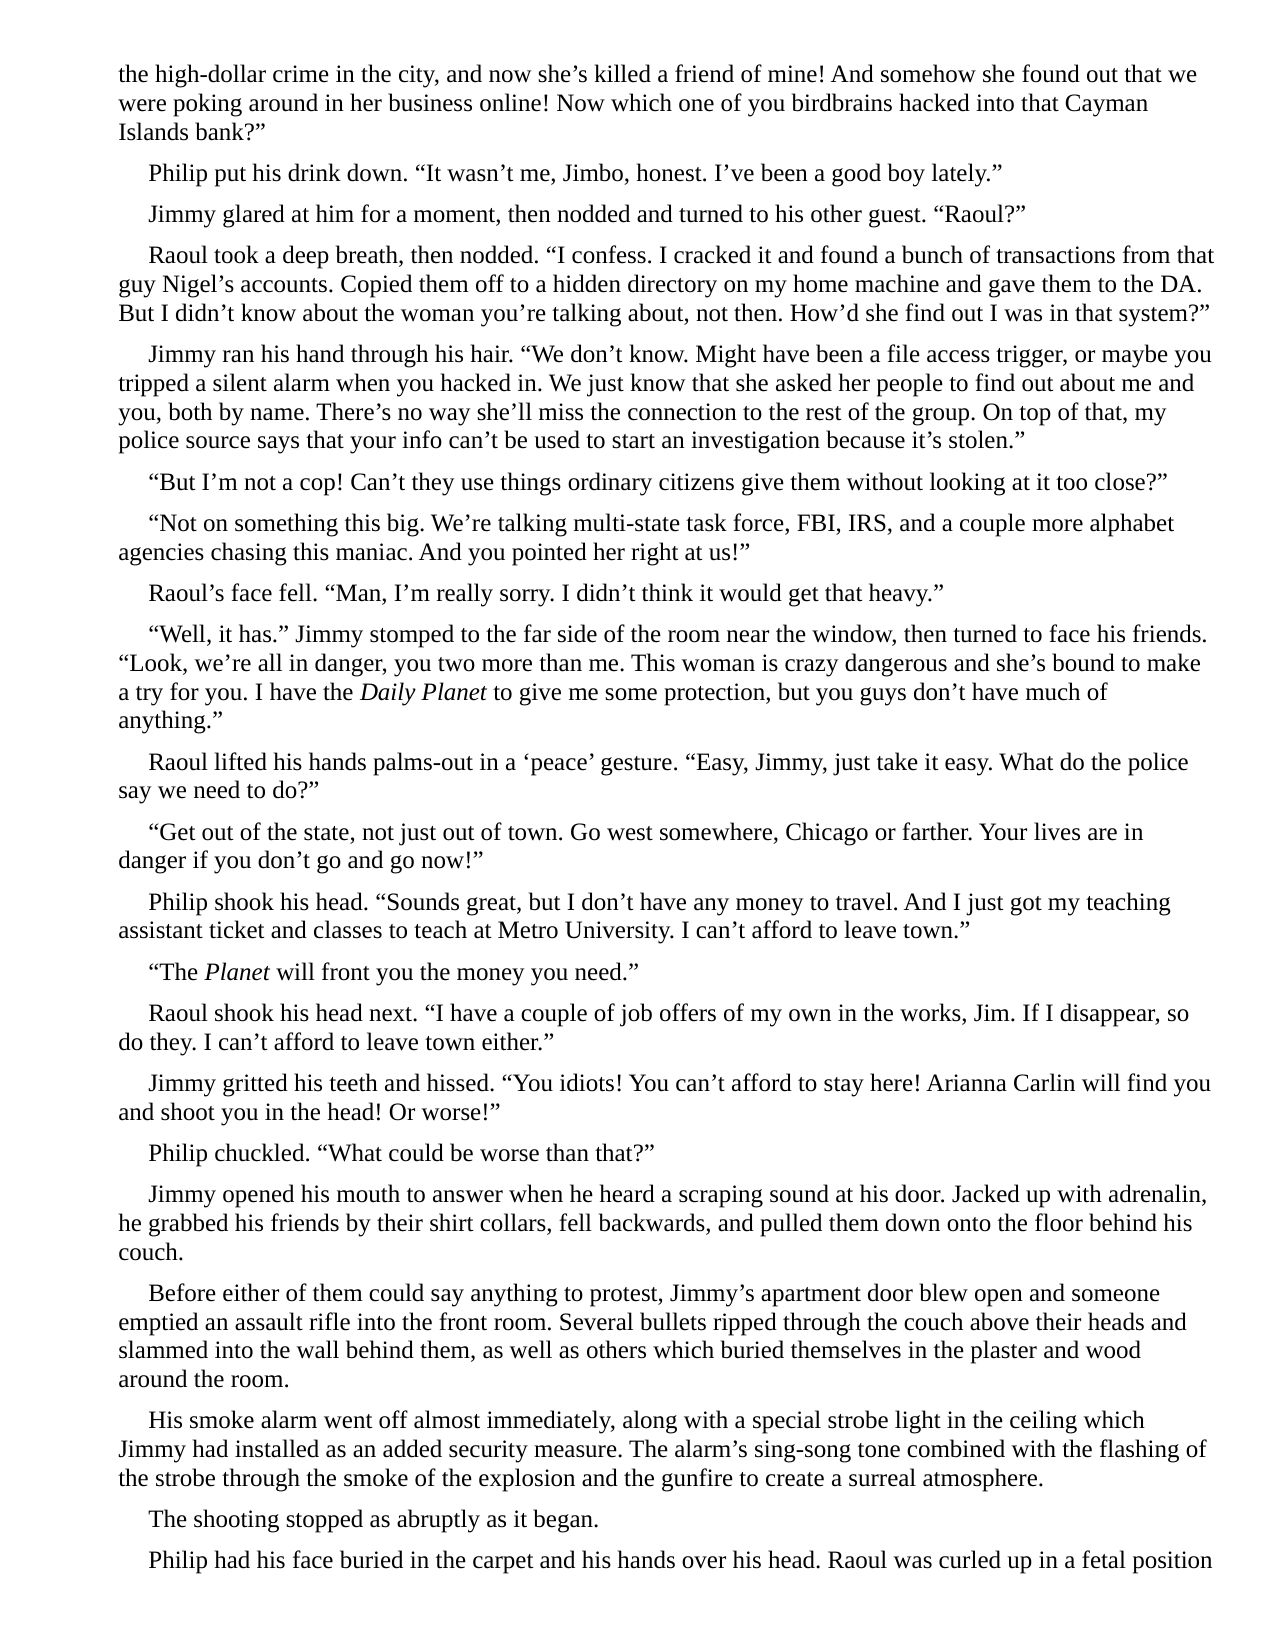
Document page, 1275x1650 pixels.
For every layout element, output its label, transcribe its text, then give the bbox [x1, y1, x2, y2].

text the high-dollar crime in the city, and now she’s killed a friend of mine! And somehow she found out that we were poking around in her business online! Now which one of you birdbrains hacked into that Cayman Islands bank?” [118, 59, 1216, 145]
text Jimmy gritted his teeth and hissed. “You idiots! You can’t afford to stay here! Arianna Carlin will find you and shoot you in the head! Or worse!” [118, 1068, 1216, 1125]
text Philip had his face buried in the carpet and his hands over his head. Raoul was curled up in a fetal position [118, 1545, 1216, 1574]
text Philip chuckled. “What could be worse than that?” [118, 1138, 1216, 1167]
text “But I’m not a cop! Can’t they use things ordinary citizens give them without looking at it too close?” [118, 467, 1216, 495]
text “Get out of the state, not just out of town. Go west somewhere, Chicago or farther. Your lives are in danger if you don’t go and go now!” [118, 817, 1216, 874]
text Raoul’s face fell. “Man, I’m really sorry. I didn’t think it would get that heavy.” [118, 578, 1216, 607]
text Jimmy glared at him for a moment, then nodded and turned to his other guest. “Raoul?” [118, 199, 1216, 228]
text Philip shook his head. “Sounds great, but I don’t have any money to travel. And I just got my teaching assistant ticket and classes to teach at Metro University. I can’t afford to leave town.” [118, 887, 1216, 944]
text Philip put his drink down. “It wasn’t me, Jimbo, honest. I’ve been a good boy lately.” [118, 158, 1216, 187]
text Before either of them could say anything to protest, Jimmy’s apartment door blew open and someone emptied an assault rifle into the front room. Several bullets ripped through the couch above their heads and slammed into the wall behind them, as well as others which buried themselves in the plaster and wood around the room. [118, 1278, 1216, 1393]
text “Well, it has.” Jimmy stomped to the far side of the room near the window, then turned to face his friends. “Look, we’re all in danger, you two more than me. This woman is crazy dangerous and she’s bound to make a try for you. I have the Daily Planet to give me some protection, but you guys don’t have much of anything.” [118, 619, 1216, 734]
text Raoul shook his head next. “I have a couple of job offers of my own in the works, Jim. If I disappear, so do they. I can’t afford to leave town either.” [118, 998, 1216, 1055]
text His smoke alarm went off almost immediately, along with a special strobe light in the ceiling which Jimmy had installed as an added security measure. The alarm’s sing-song tone combined with the flashing of the strobe through the smoke of the explosion and the gunfire to create a surreal atmosphere. [118, 1405, 1216, 1492]
text Raoul lifted his hands palms-out in a ‘peace’ gesture. “Easy, Jimmy, just take it easy. What do the police say we need to do?” [118, 747, 1216, 804]
text Jimmy opened his mouth to answer when he heard a scraping sound at his door. Jacked up with adrenalin, he grabbed his friends by their shirt collars, fell backwards, and pulled them down onto the floor behind his couch. [118, 1179, 1216, 1265]
text Jimmy ran his hand through his hair. “We don’t know. Might have been a file access trigger, or maybe you tripped a silent alarm when you hacked in. We just know that she asked her people to find out about me and you, both by name. There’s no way she’ll miss the connection to the rest of the group. On top of that, my police source says that your info can’t be used to start an investigation because it’s stolen.” [118, 339, 1216, 454]
text “Not on something this big. We’re talking multi-state task force, FBI, IRS, and a couple more alphabet agencies chasing this maniac. And you pointed her right at us!” [118, 508, 1216, 565]
text The shooting stopped as abruptly as it began. [118, 1504, 1216, 1533]
text “The Planet will front you the money you need.” [118, 957, 1216, 985]
text Raoul took a deep breath, then nodded. “I confess. I cracked it and found a bunch of transactions from that guy Nigel’s accounts. Copied them off to a hidden directory on my home machine and gave them to the DA. But I didn’t know about the woman you’re talking about, not then. How’d she find out I was in that system?” [118, 240, 1216, 327]
